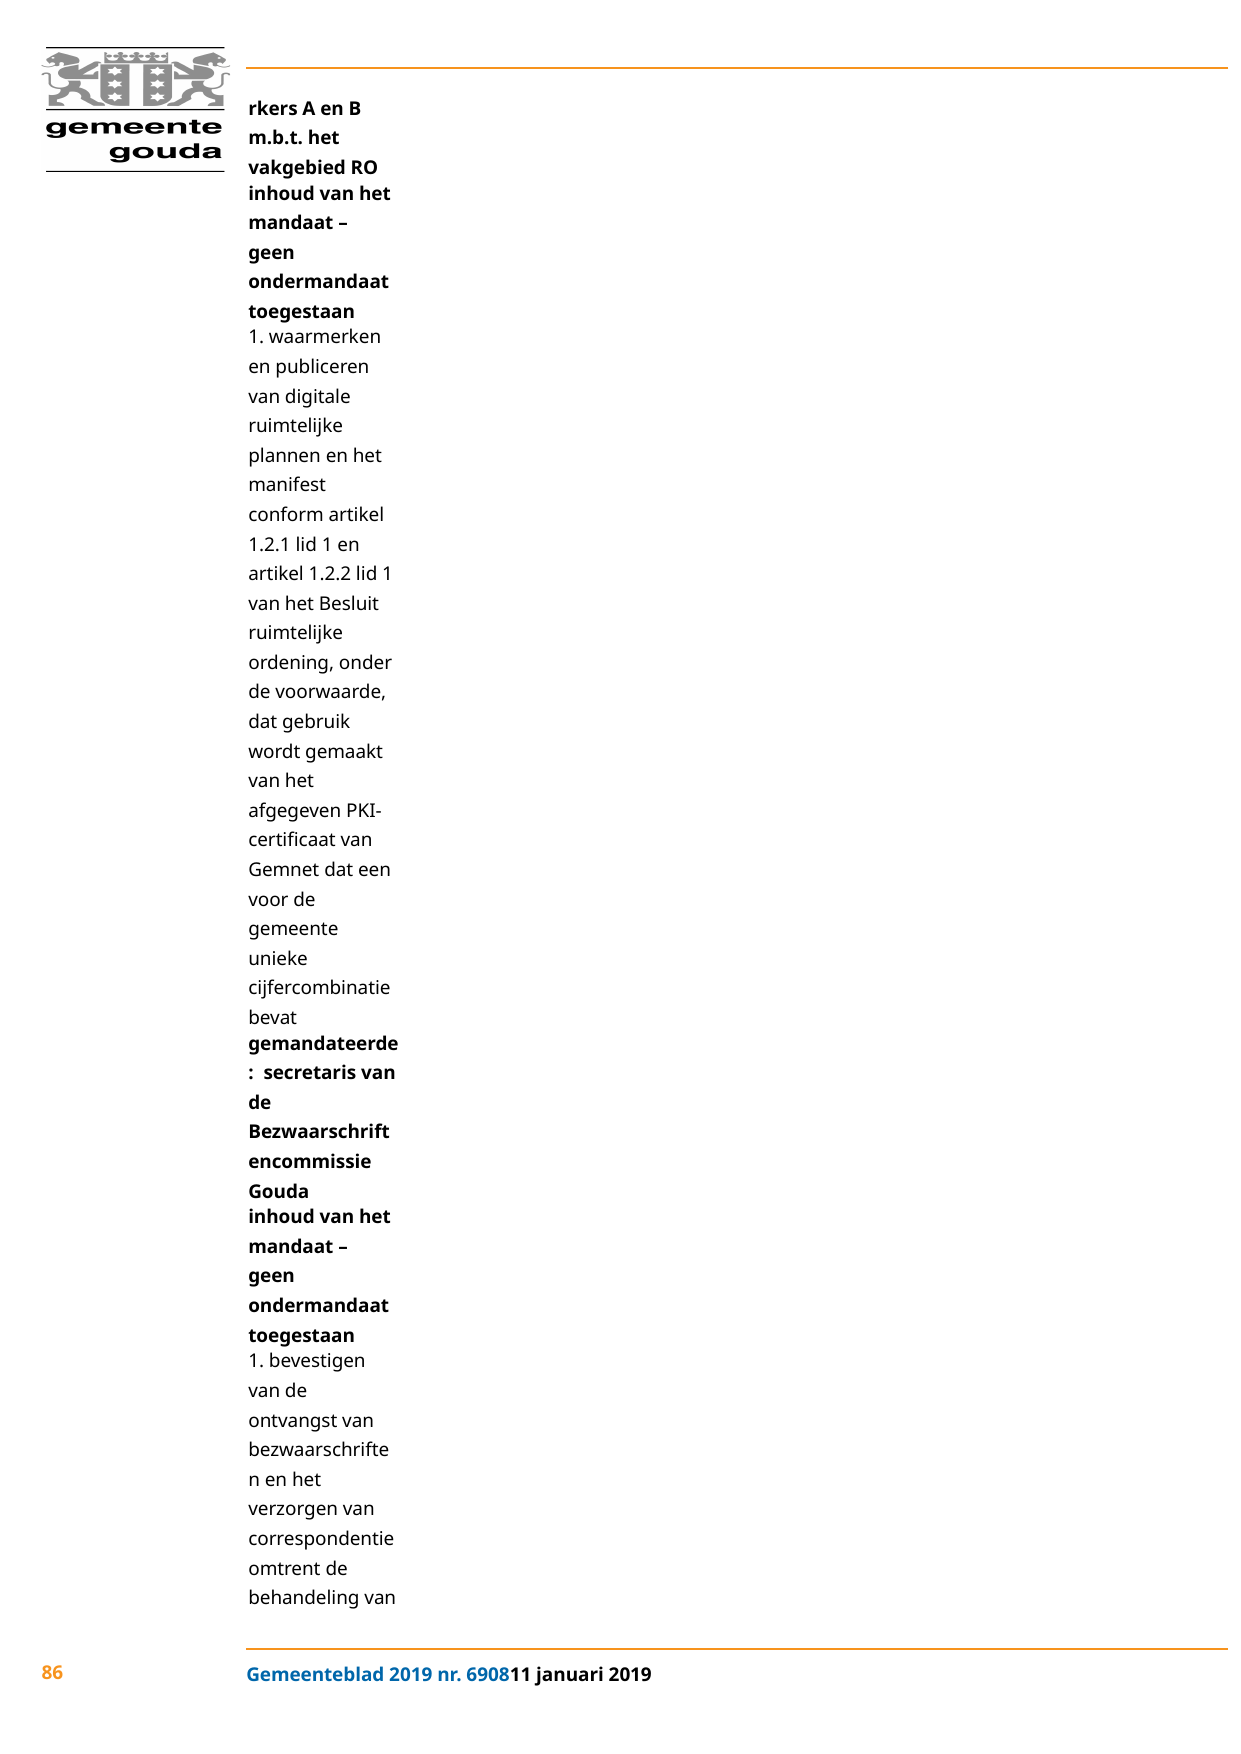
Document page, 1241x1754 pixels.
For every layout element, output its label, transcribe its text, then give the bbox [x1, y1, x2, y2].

table_cell 1. waarmerken en publiceren van digitale ruimtelijke plannen en het manifest conform artikel 1.2.1 lid 1 en artikel 1.2.2 lid 1 van het Besluit ruimtelijke ordening, onder de voorwaarde, dat gebruik wordt gemaakt van het afgegeven PKI-certificaat van Gemnet dat een voor de gemeente unieke cijfercombinatie bevat [248, 324, 398, 1030]
table_cell inhoud van het mandaat – geen ondermandaat toegestaan [248, 180, 398, 324]
table_cell 1. bevestigen van de ontvangst van bezwaarschriften en het verzorgen van correspondentie omtrent de behandeling van [248, 1348, 398, 1610]
table_cell gemandateerde: secretaris van de Bezwaarschriftencommissie Gouda [248, 1030, 398, 1203]
table_cell inhoud van het mandaat – geen ondermandaat toegestaan [248, 1204, 398, 1348]
picture [41, 47, 231, 172]
table_cell rkers A en B m.b.t. het vakgebied RO [248, 95, 398, 180]
